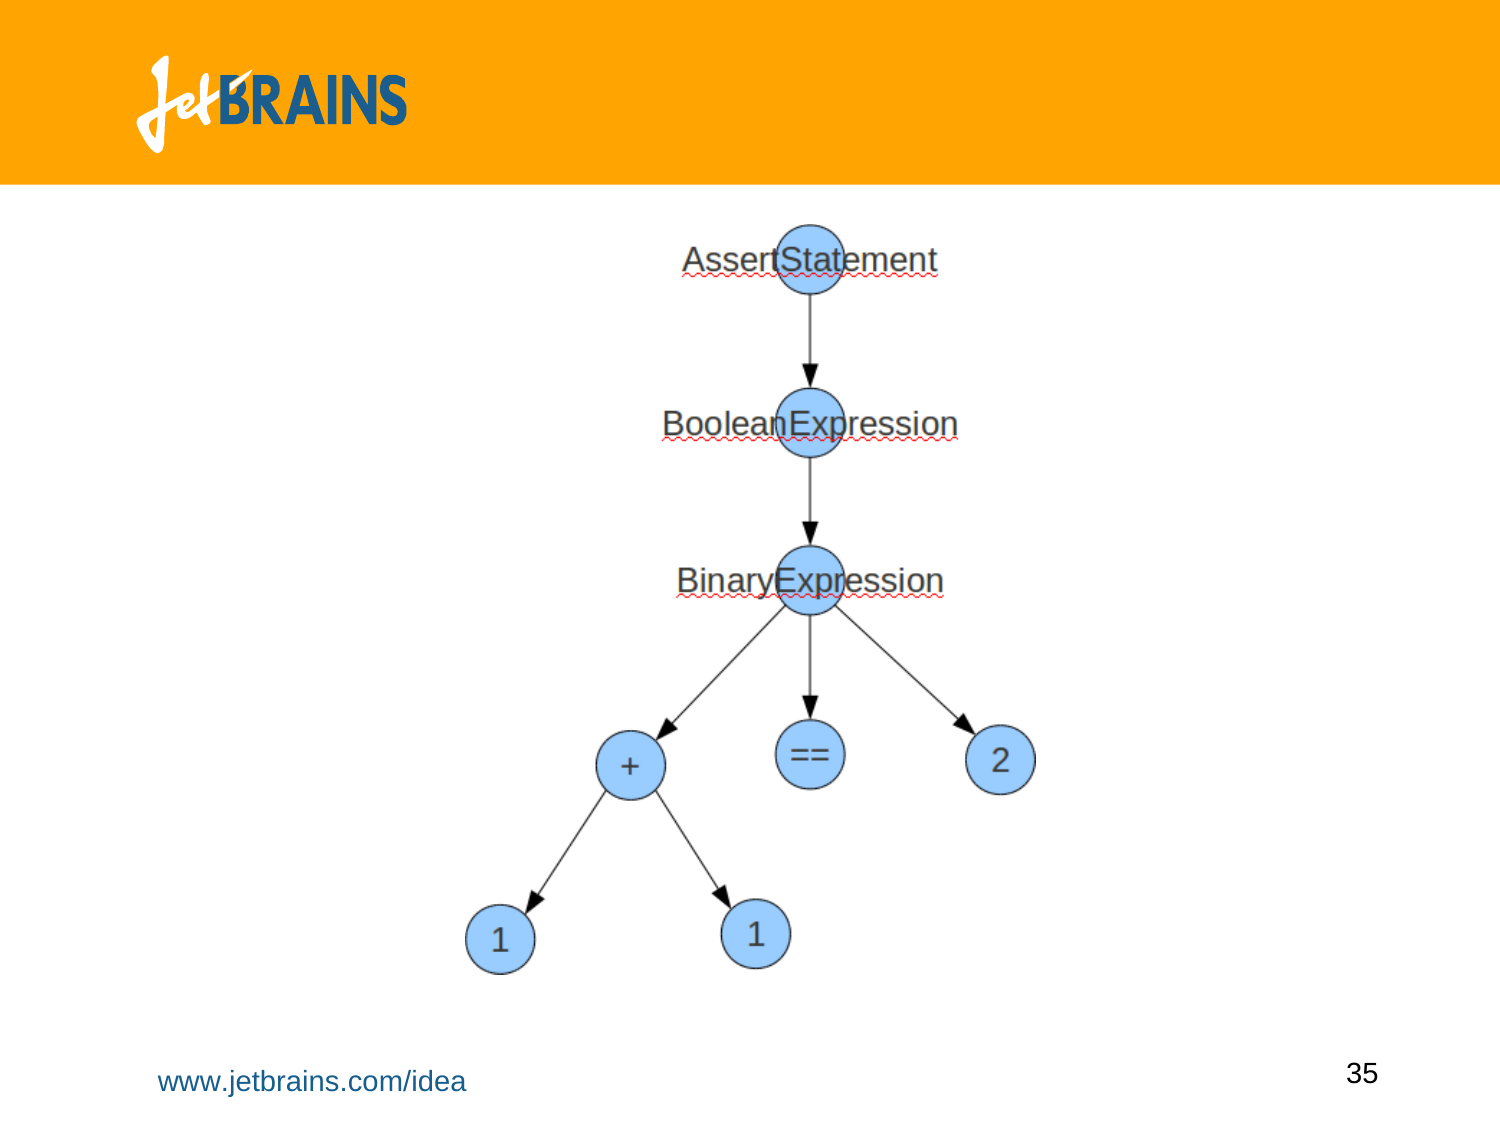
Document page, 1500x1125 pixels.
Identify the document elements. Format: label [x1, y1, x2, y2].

picture [465, 224, 1036, 975]
